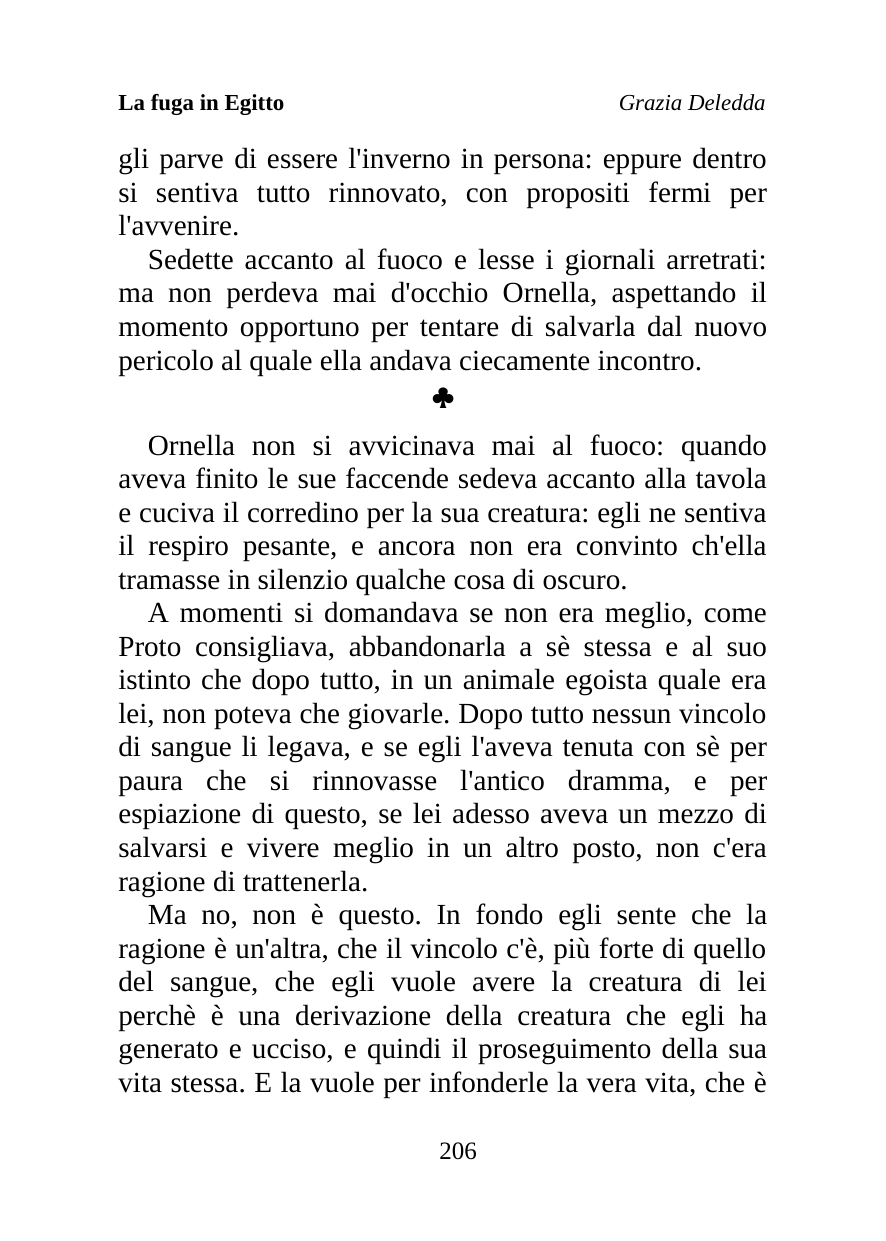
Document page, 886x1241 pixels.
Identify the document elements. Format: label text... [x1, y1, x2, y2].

text Ornella non si avvicinava mai al fuoco: quando aveva finito le sue faccende sedeva accanto alla tavola e cuciva il corredino per la sua creatura: egli ne sentiva il respiro pesante, e ancora non era convinto ch'ella tramasse in silenzio qualche cosa di oscuro. [118, 428, 768, 595]
text Ma no, non è questo. In fondo egli sente che la ragione è un'altra, che il vincolo c'è, più forte di quello del sangue, che egli vuole avere la creatura di lei perchè è una derivazione della creatura che egli ha generato e ucciso, e quindi il proseguimento della sua vita stessa. E la vuole per infonderle la vera vita, che è [118, 897, 768, 1098]
text A momenti si domandava se non era meglio, come Proto consigliava, abbandonarla a sè stessa e al suo istinto che dopo tutto, in un animale egoista quale era lei, non poteva che giovarle. Dopo tutto nessun vincolo di sangue li legava, e se egli l'aveva tenuta con sè per paura che si rinnovasse l'antico dramma, e per espiazione di questo, se lei adesso aveva un mezzo di salvarsi e vivere meglio in un altro posto, non c'era ragione di trattenerla. [118, 595, 768, 897]
text Sedette accanto al fuoco e lesse i giornali arretrati: ma non perdeva mai d'occhio Ornella, aspettando il momento opportuno per tentare di salvarla dal nuovo pericolo al quale ella andava ciecamente incontro. [118, 242, 768, 376]
text  [118, 389, 768, 415]
text gli parve di essere l'inverno in persona: eppure dentro si sentiva tutto rinnovato, con propositi fermi per l'avvenire. [118, 141, 768, 242]
